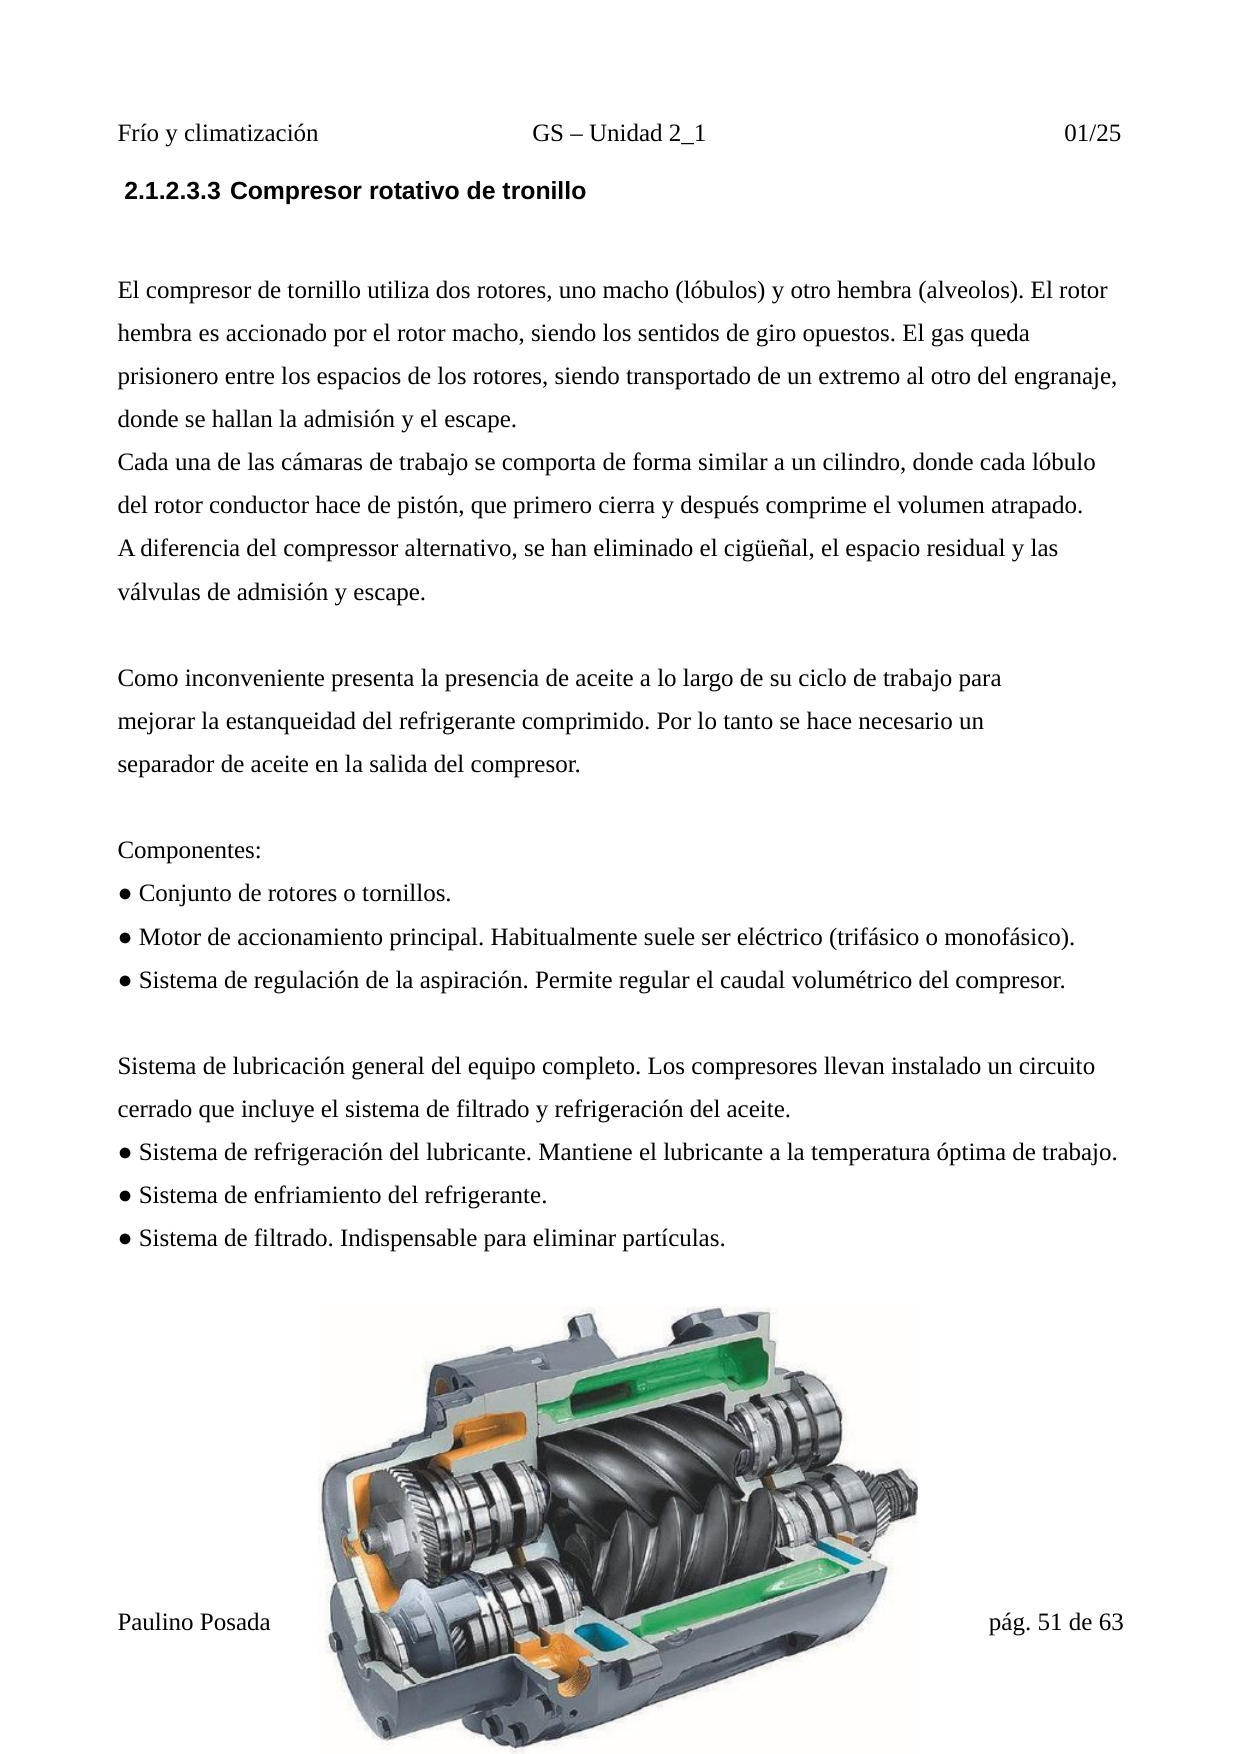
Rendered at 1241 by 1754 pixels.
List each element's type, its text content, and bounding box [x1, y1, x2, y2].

text ● Sistema de regulación de la aspiración. Permite regular el caudal volumétrico del compresor. [117, 965, 1123, 993]
text ● Conjunto de rotores o tornillos. [117, 878, 1123, 907]
text A diferencia del compressor alternativo, se han eliminado el cigüeñal, el espacio residual y las válvulas de admisión y escape. [117, 533, 1123, 605]
text Cada una de las cámaras de trabajo se comporta de forma similar a un cilindro, donde cada lóbulo del rotor conductor hace de pistón, que primero cierra y después comprime el volumen atrapado. [117, 447, 1123, 519]
text mejorar la estanqueidad del refrigerante comprimido. Por lo tanto se hace necesario un [117, 706, 1123, 735]
subtitle Compresor rotativo de tronillo [117, 176, 1123, 205]
text ● Sistema de filtrado. Indispensable para eliminar partículas. [117, 1223, 1123, 1252]
text Sistema de lubricación general del equipo completo. Los compresores llevan instalado un circuito cerrado que incluye el sistema de filtrado y refrigeración del aceite. [117, 1051, 1123, 1123]
text Como inconveniente presenta la presencia de aceite a lo largo de su ciclo de trabajo para [117, 663, 1123, 692]
text Componentes: [117, 835, 1123, 864]
text ● Sistema de enfriamiento del refrigerante. [117, 1180, 1123, 1209]
picture [317, 1306, 918, 1754]
text separador de aceite en la salida del compresor. [117, 749, 1123, 778]
text ● Sistema de refrigeración del lubricante. Mantiene el lubricante a la temperatura óptima de trabajo. [117, 1137, 1123, 1166]
text ● Motor de accionamiento principal. Habitualmente suele ser eléctrico (trifásico o monofásico). [117, 922, 1123, 950]
text El compresor de tornillo utiliza dos rotores, uno macho (lóbulos) y otro hembra (alveolos). El rotor hembra es accionado por el rotor macho, siendo los sentidos de giro opuestos. El gas queda prisionero entre los espacios de los rotores, siendo transportado de un extremo al otro del engranaje, donde se hallan la admisión y el escape. [117, 275, 1123, 433]
